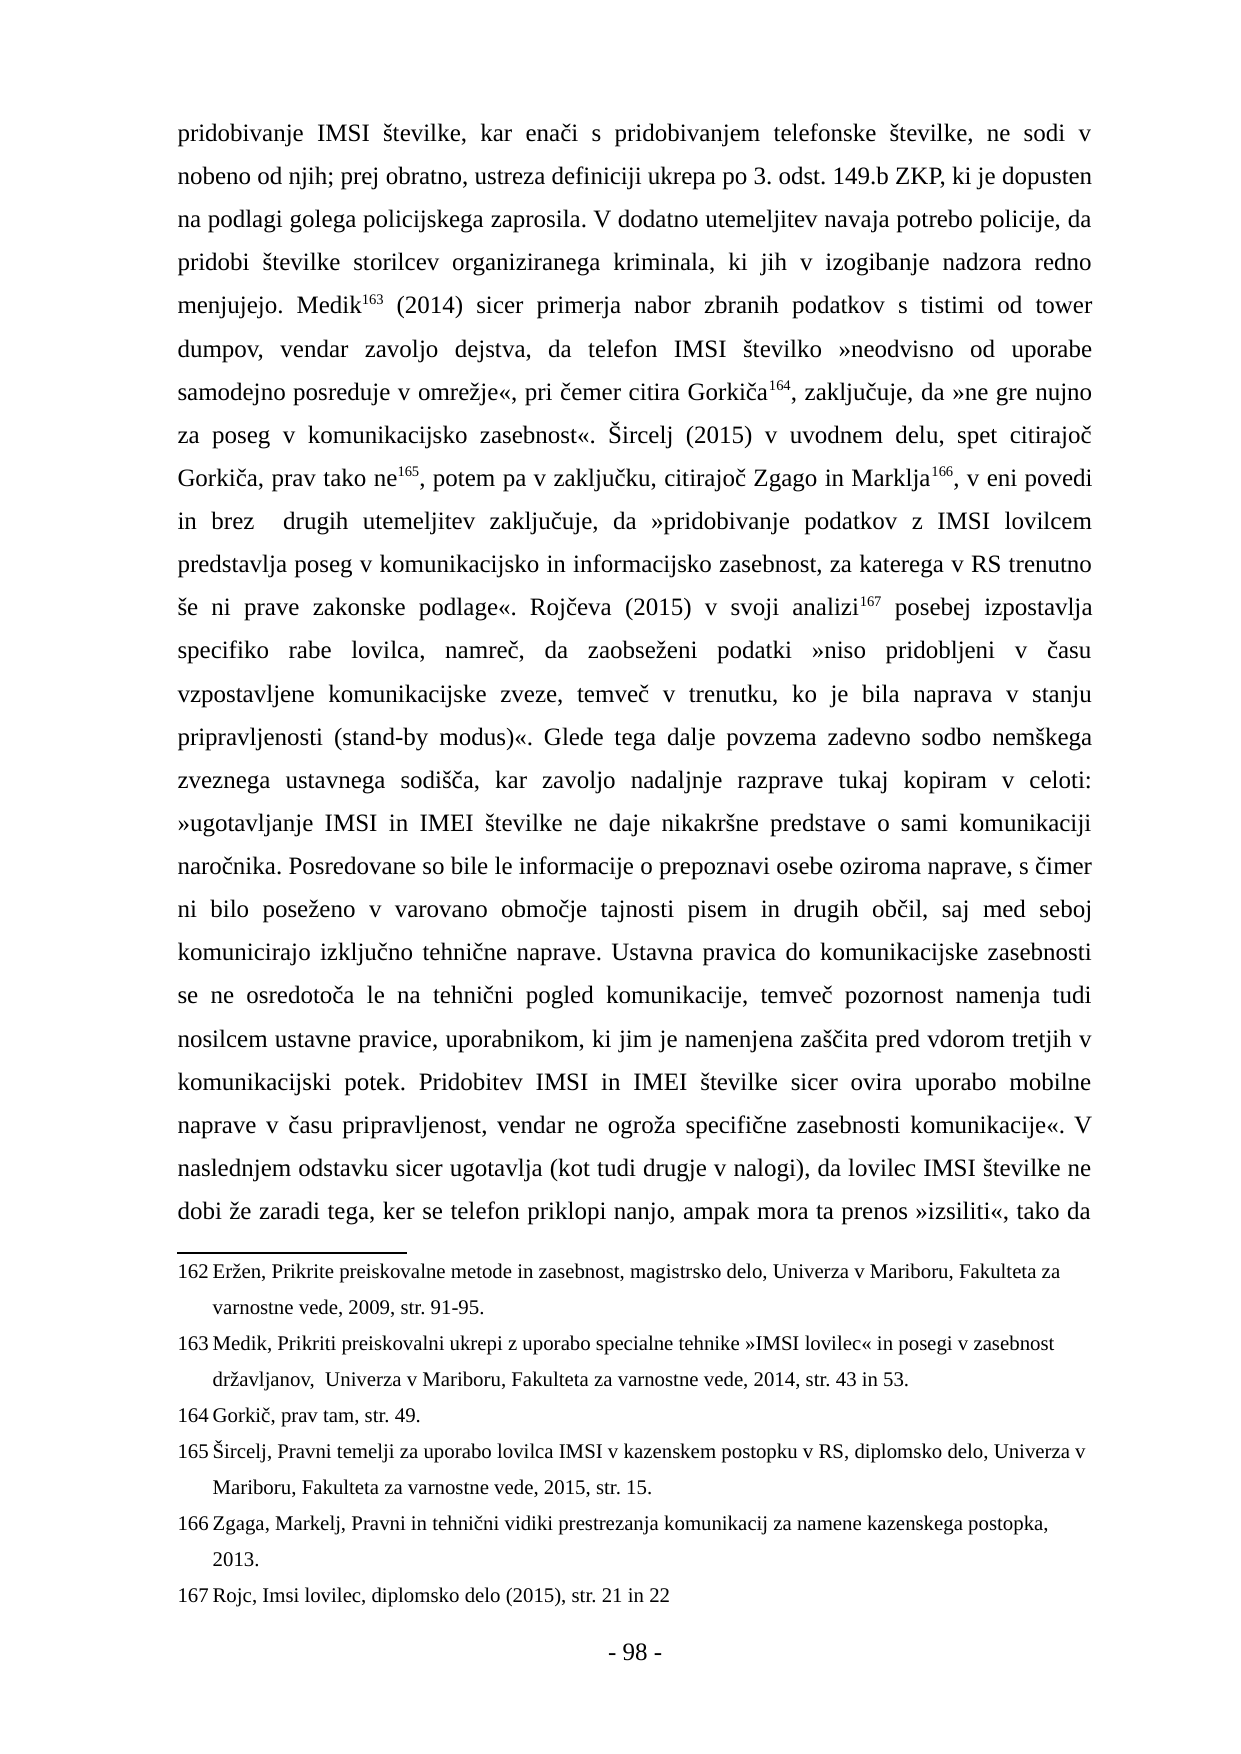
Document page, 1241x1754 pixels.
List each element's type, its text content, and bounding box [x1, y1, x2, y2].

text Medik, Prikriti preiskovalni ukrepi z uporabo specialne tehnike »IMSI lovilec« in posegi v zasebnost državljanov, Univerza v Mariboru, Fakulteta za varnostne vede, 2014, str. 43 in 53. [177, 1331, 1093, 1391]
text Gorkič, prav tam, str. 49. [177, 1403, 1093, 1427]
text Šircelj, Pravni temelji za uporabo lovilca IMSI v kazenskem postopku v RS, diplomsko delo, Univerza v Mariboru, Fakulteta za varnostne vede, 2015, str. 15. [177, 1439, 1093, 1499]
text Eržen, Prikrite preiskovalne metode in zasebnost, magistrsko delo, Univerza v Mariboru, Fakulteta za varnostne vede, 2009, str. 91-95. [177, 1259, 1093, 1319]
text pridobivanje IMSI številke, kar enači s pridobivanjem telefonske številke, ne sodi v nobeno od njih; prej obratno, ustreza definiciji ukrepa po 3. odst. 149.b ZKP, ki je dopusten na podlagi golega policijskega zaprosila. V dodatno utemeljitev navaja potrebo policije, da pridobi številke storilcev organiziranega kriminala, ki jih v izogibanje nadzora redno menjujejo. Medik (2014) sicer primerja nabor zbranih podatkov s tistimi od tower dumpov, vendar zavoljo dejstva, da telefon IMSI številko »neodvisno od uporabe samodejno posreduje v omrežje«, pri čemer citira Gorkiča, zaključuje, da »ne gre nujno za poseg v komunikacijsko zasebnost«. Šircelj (2015) v uvodnem delu, spet citirajoč Gorkiča, prav tako ne, potem pa v zaključku, citirajoč Zgago in Marklja, v eni povedi in brez drugih utemeljitev zaključuje, da »pridobivanje podatkov z IMSI lovilcem predstavlja poseg v komunikacijsko in informacijsko zasebnost, za katerega v RS trenutno še ni prave zakonske podlage«. Rojčeva (2015) v svoji analizi posebej izpostavlja specifiko rabe lovilca, namreč, da zaobseženi podatki »niso pridobljeni v času vzpostavljene komunikacijske zveze, temveč v trenutku, ko je bila naprava v stanju pripravljenosti (stand-by modus)«. Glede tega dalje povzema zadevno sodbo nemškega zveznega ustavnega sodišča, kar zavoljo nadaljnje razprave tukaj kopiram v celoti: »ugotavljanje IMSI in IMEI številke ne daje nikakršne predstave o sami komunikaciji naročnika. Posredovane so bile le informacije o prepoznavi osebe oziroma naprave, s čimer ni bilo poseženo v varovano območje tajnosti pisem in drugih občil, saj med seboj komunicirajo izključno tehnične naprave. Ustavna pravica do komunikacijske zasebnosti se ne osredotoča le na tehnični pogled komunikacije, temveč pozornost namenja tudi nosilcem ustavne pravice, uporabnikom, ki jim je namenjena zaščita pred vdorom tretjih v komunikacijski potek. Pridobitev IMSI in IMEI številke sicer ovira uporabo mobilne naprave v času pripravljenost, vendar ne ogroža specifične zasebnosti komunikacije«. V naslednjem odstavku sicer ugotavlja (kot tudi drugje v nalogi), da lovilec IMSI številke ne dobi že zaradi tega, ker se telefon priklopi nanjo, ampak mora ta prenos »izsiliti«, tako da [177, 118, 1093, 1225]
text Rojc, Imsi lovilec, diplomsko delo (2015), str. 21 in 22 [177, 1583, 1093, 1607]
text Zgaga, Markelj, Pravni in tehnični vidiki prestrezanja komunikacij za namene kazenskega postopka, 2013. [177, 1511, 1093, 1571]
